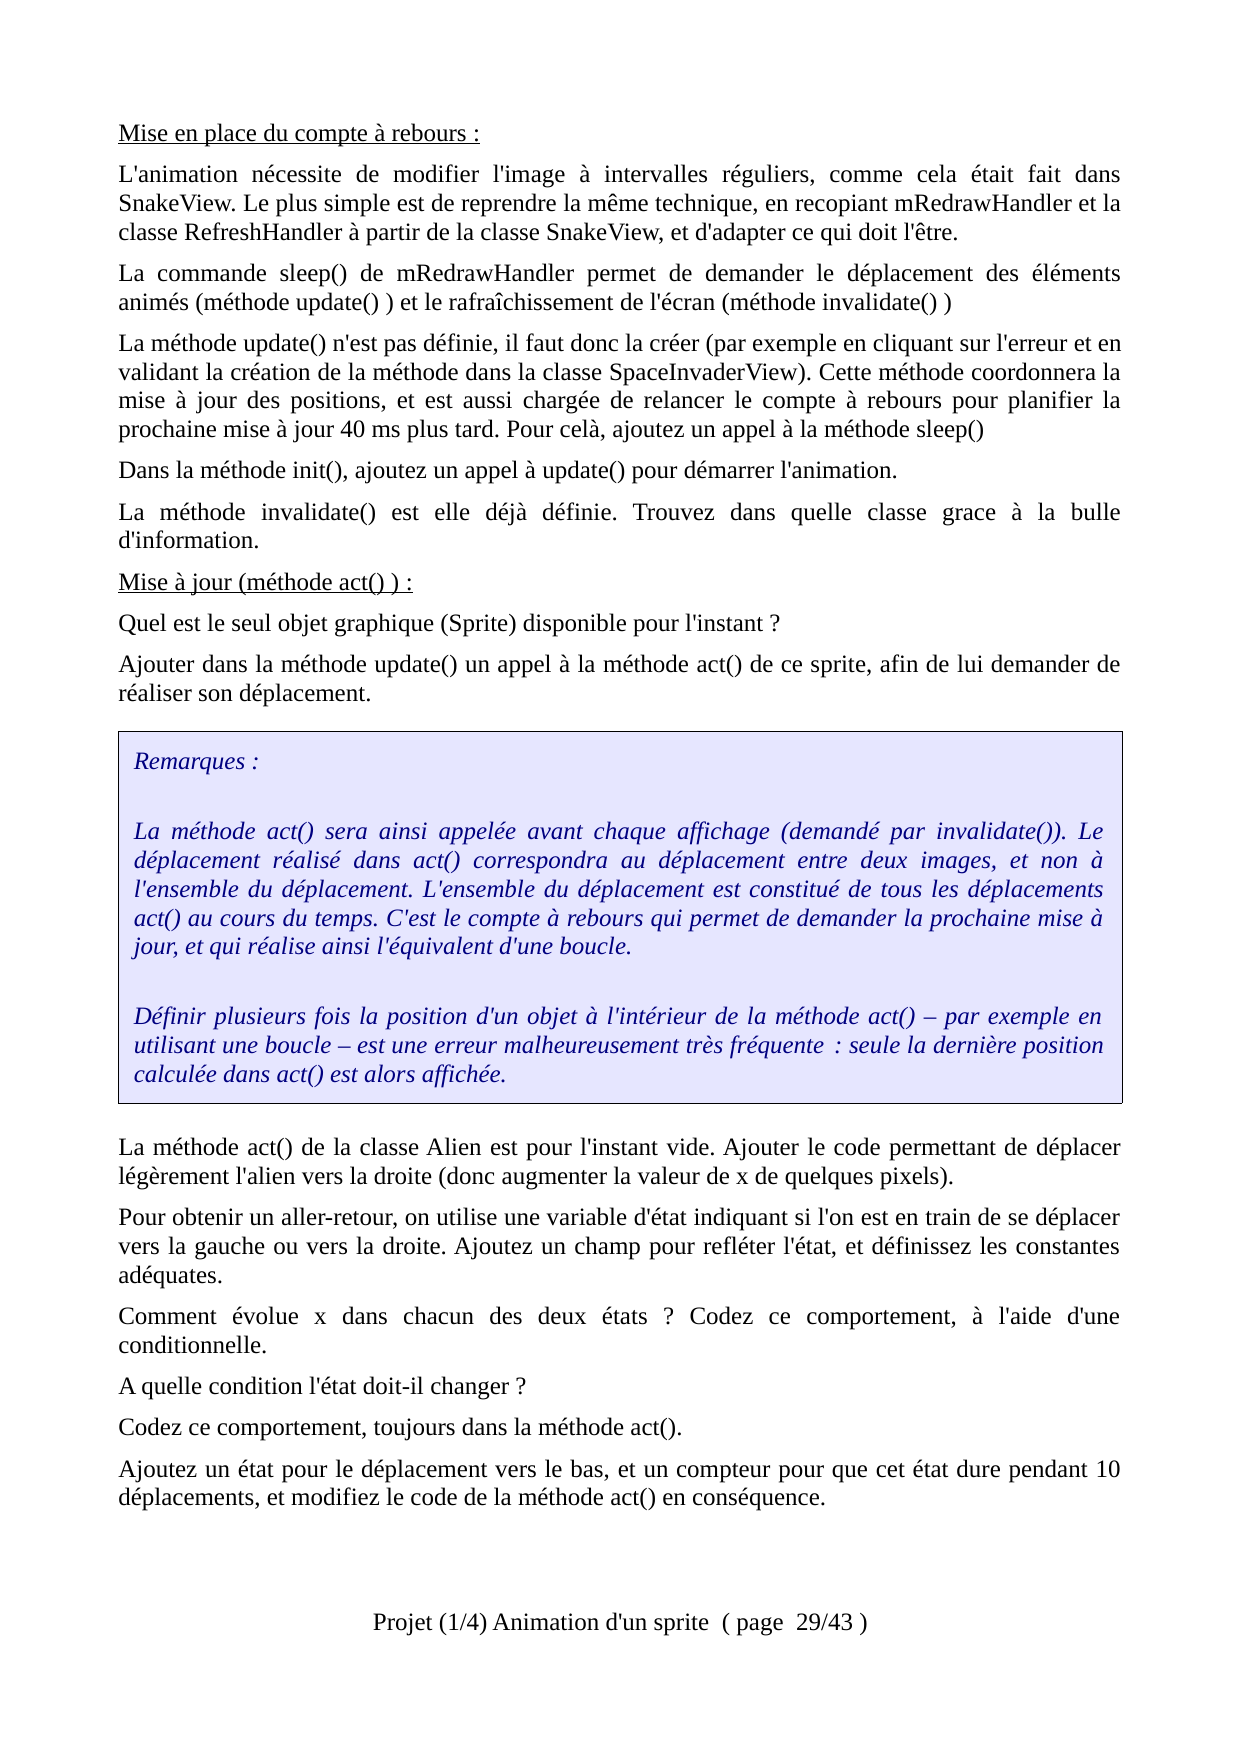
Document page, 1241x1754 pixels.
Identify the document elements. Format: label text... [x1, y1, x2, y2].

text Ajoutez un état pour le déplacement vers le bas, et un compteur pour que cet état dure pendant 10 déplacements, et modifiez le code de la méthode act() en conséquence. [118, 1454, 1122, 1511]
text La méthode invalidate() est elle déjà définie. Trouvez dans quelle classe grace à la bulle d'information. [118, 497, 1122, 554]
text L'animation nécessite de modifier l'image à intervalles réguliers, comme cela était fait dans SnakeView. Le plus simple est de reprendre la même technique, en recopiant mRedrawHandler et la classe RefreshHandler à partir de la classe SnakeView, et d'adapter ce qui doit l'être. [118, 159, 1122, 246]
text Remarques : [119, 732, 1122, 775]
text Quel est le seul objet graphique (Sprite) disponible pour l'instant ? [118, 608, 1122, 637]
text Définir plusieurs fois la position d'un objet à l'intérieur de la méthode act() – par exemple en utilisant une boucle – est une erreur malheureusement très fréquente : seule la dernière position calculée dans act() est alors affichée. [119, 986, 1122, 1103]
text Dans la méthode init(), ajoutez un appel à update() pour démarrer l'animation. [118, 456, 1122, 484]
text La méthode act() sera ainsi appelée avant chaque affichage (demandé par invalidate()). Le déplacement réalisé dans act() correspondra au déplacement entre deux images, et non à l'ensemble du déplacement. L'ensemble du déplacement est constitué de tous les déplacements act() au cours du temps. C'est le compte à rebours qui permet de demander la prochaine mise à jour, et qui réalise ainsi l'équivalent d'une boucle. [119, 801, 1122, 960]
text La commande sleep() de mRedrawHandler permet de demander le déplacement des éléments animés (méthode update() ) et le rafraîchissement de l'écran (méthode invalidate() ) [118, 258, 1122, 316]
text A quelle condition l'état doit-il changer ? [118, 1371, 1122, 1400]
text La méthode update() n'est pas définie, il faut donc la créer (par exemple en cliquant sur l'erreur et en validant la création de la méthode dans la classe SpaceInvaderView). Cette méthode coordonnera la mise à jour des positions, et est aussi chargée de relancer le compte à rebours pour planifier la prochaine mise à jour 40 ms plus tard. Pour celà, ajoutez un appel à la méthode sleep() [118, 328, 1122, 443]
text Comment évolue x dans chacun des deux états ? Codez ce comportement, à l'aide d'une conditionnelle. [118, 1301, 1122, 1359]
text Pour obtenir un aller-retour, on utilise une variable d'état indiquant si l'on est en train de se déplacer vers la gauche ou vers la droite. Ajoutez un champ pour refléter l'état, et définissez les constantes adéquates. [118, 1202, 1122, 1289]
text Mise à jour (méthode act() ) : [118, 567, 1122, 596]
text Codez ce comportement, toujours dans la méthode act(). [118, 1412, 1122, 1441]
text La méthode act() de la classe Alien est pour l'instant vide. Ajouter le code permettant de déplacer légèrement l'alien vers la droite (donc augmenter la valeur de x de quelques pixels). [118, 1132, 1122, 1190]
text Ajouter dans la méthode update() un appel à la méthode act() de ce sprite, afin de lui demander de réaliser son déplacement. [118, 649, 1122, 707]
text Mise en place du compte à rebours : [118, 118, 1122, 147]
